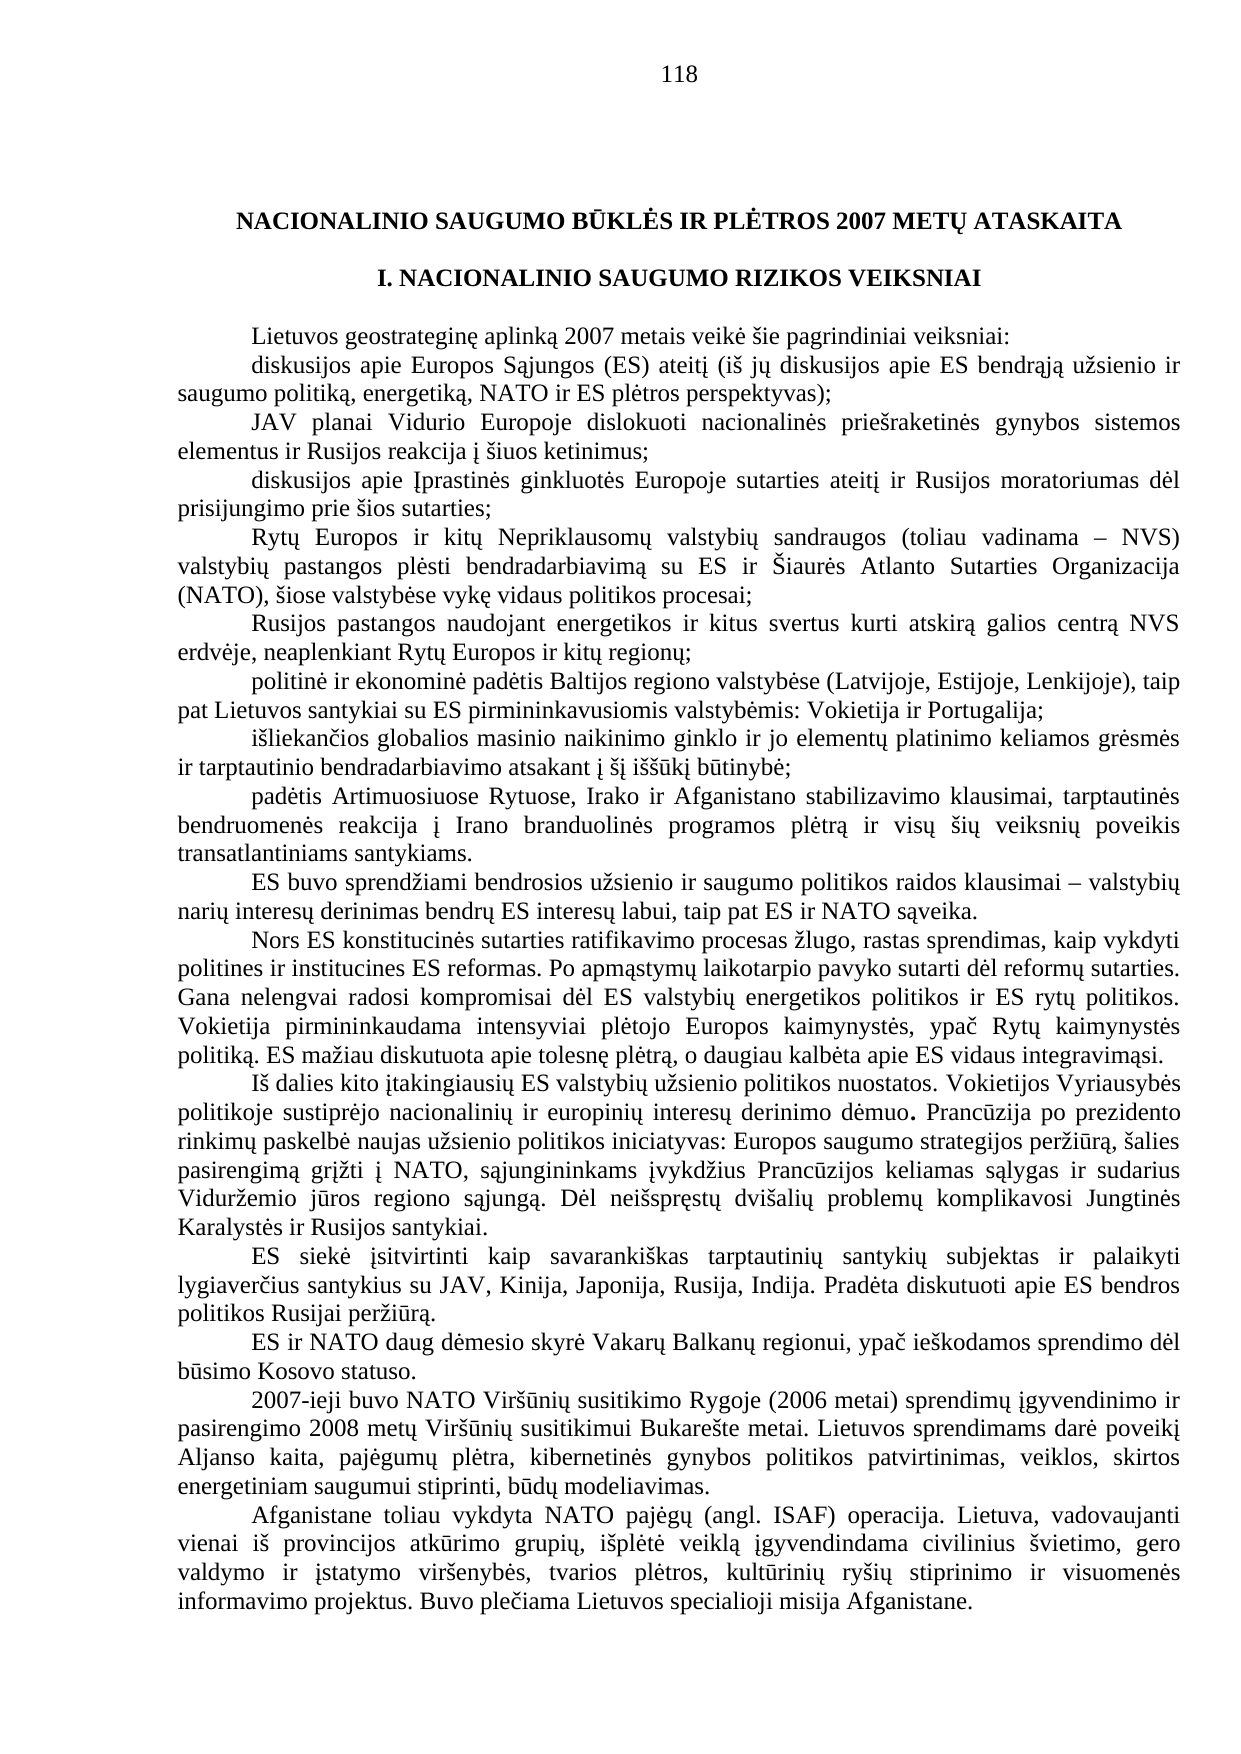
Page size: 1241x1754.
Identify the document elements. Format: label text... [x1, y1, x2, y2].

text diskusijos apie Europos Sąjungos (ES) ateitį (iš jų diskusijos apie ES bendrąją užsienio ir saugumo politiką, energetiką, NATO ir ES plėtros perspektyvas); [177, 350, 1181, 407]
text diskusijos apie Įprastinės ginkluotės Europoje sutarties ateitį ir Rusijos moratoriumas dėl prisijungimo prie šios sutarties; [177, 465, 1181, 522]
text padėtis Artimuosiuose Rytuose, Irako ir Afganistano stabilizavimo klausimai, tarptautinės bendruomenės reakcija į Irano branduolinės programos plėtrą ir visų šių veiksnių poveikis transatlantiniams santykiams. [177, 781, 1181, 867]
text ES siekė įsitvirtinti kaip savarankiškas tarptautinių santykių subjektas ir palaikyti lygiaverčius santykius su JAV, Kinija, Japonija, Rusija, Indija. Pradėta diskutuoti apie ES bendros politikos Rusijai peržiūrą. [177, 1241, 1181, 1327]
text Iš dalies kito įtakingiausių ES valstybių užsienio politikos nuostatos. Vokietijos Vyriausybės politikoje sustiprėjo nacionalinių ir europinių interesų derinimo dėmuo. Prancūzija po prezidento rinkimų paskelbė naujas užsienio politikos iniciatyvas: Europos saugumo strategijos peržiūrą, šalies pasirengimą grįžti į NATO, sąjungininkams įvykdžius Prancūzijos keliamas sąlygas ir sudarius Viduržemio jūros regiono sąjungą. Dėl neišspręstų dvišalių problemų komplikavosi Jungtinės Karalystės ir Rusijos santykiai. [177, 1068, 1181, 1241]
text išliekančios globalios masinio naikinimo ginklo ir jo elementų platinimo keliamos grėsmės ir tarptautinio bendradarbiavimo atsakant į šį iššūkį būtinybė; [177, 723, 1181, 781]
text 2007-ieji buvo NATO Viršūnių susitikimo Rygoje (2006 metai) sprendimų įgyvendinimo ir pasirengimo 2008 metų Viršūnių susitikimui Bukarešte metai. Lietuvos sprendimams darė poveikį Aljanso kaita, pajėgumų plėtra, kibernetinės gynybos politikos patvirtinimas, veiklos, skirtos energetiniam saugumui stiprinti, būdų modeliavimas. [177, 1385, 1181, 1500]
text Rusijos pastangos naudojant energetikos ir kitus svertus kurti atskirą galios centrą NVS erdvėje, neaplenkiant Rytų Europos ir kitų regionų; [177, 608, 1181, 666]
text JAV planai Vidurio Europoje dislokuoti nacionalinės priešraketinės gynybos sistemos elementus ir Rusijos reakcija į šiuos ketinimus; [177, 407, 1181, 465]
text Afganistane toliau vykdyta NATO pajėgų (angl. ISAF) operacija. Lietuva, vadovaujanti vienai iš provincijos atkūrimo grupių, išplėtė veiklą įgyvendindama civilinius švietimo, gero valdymo ir įstatymo viršenybės, tvarios plėtros, kultūrinių ryšių stiprinimo ir visuomenės informavimo projektus. Buvo plečiama Lietuvos specialioji misija Afganistane. [177, 1500, 1181, 1615]
text Rytų Europos ir kitų Nepriklausomų valstybių sandraugos (toliau vadinama – NVS) valstybių pastangos plėsti bendradarbiavimą su ES ir Šiaurės Atlanto Sutarties Organizacija (NATO), šiose valstybėse vykę vidaus politikos procesai; [177, 522, 1181, 608]
text ES ir NATO daug dėmesio skyrė Vakarų Balkanų regionui, ypač ieškodamos sprendimo dėl būsimo Kosovo statuso. [177, 1327, 1181, 1385]
text I. NACIONALINIO SAUGUMO RIZIKOS VEIKSNIAI [177, 263, 1181, 292]
text politinė ir ekonominė padėtis Baltijos regiono valstybėse (Latvijoje, Estijoje, Lenkijoje), taip pat Lietuvos santykiai su ES pirmininkavusiomis valstybėmis: Vokietija ir Portugalija; [177, 666, 1181, 723]
text Nors ES konstitucinės sutarties ratifikavimo procesas žlugo, rastas sprendimas, kaip vykdyti politines ir institucines ES reformas. Po apmąstymų laikotarpio pavyko sutarti dėl reformų sutarties. Gana nelengvai radosi kompromisai dėl ES valstybių energetikos politikos ir ES rytų politikos. Vokietija pirmininkaudama intensyviai plėtojo Europos kaimynystės, ypač Rytų kaimynystės politiką. ES mažiau diskutuota apie tolesnę plėtrą, o daugiau kalbėta apie ES vidaus integravimąsi. [177, 925, 1181, 1068]
text NACIONALINIO SAUGUMO BŪKLĖS IR PLĖTROS 2007 METŲ ATASKAITA [177, 206, 1181, 235]
text ES buvo sprendžiami bendrosios užsienio ir saugumo politikos raidos klausimai – valstybių narių interesų derinimas bendrų ES interesų labui, taip pat ES ir NATO sąveika. [177, 867, 1181, 925]
text Lietuvos geostrateginę aplinką 2007 metais veikė šie pagrindiniai veiksniai: [177, 321, 1181, 350]
